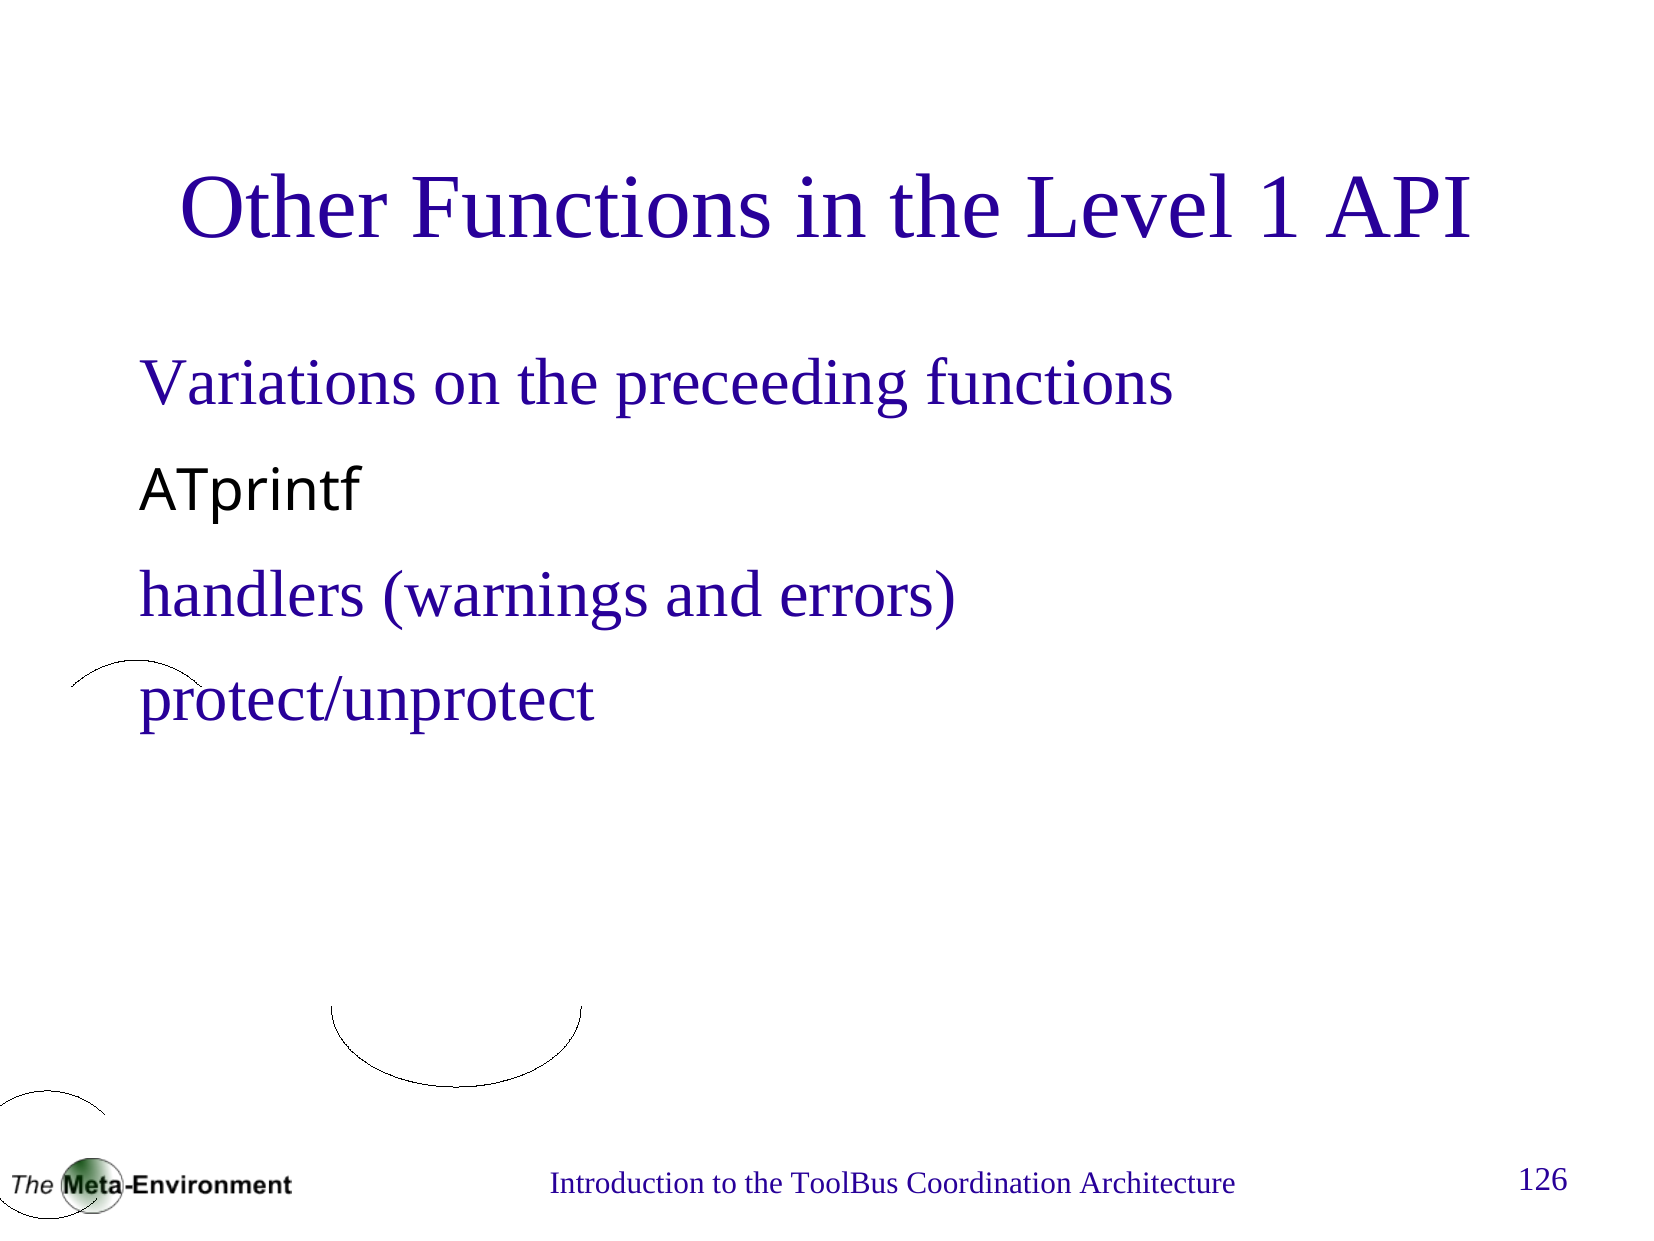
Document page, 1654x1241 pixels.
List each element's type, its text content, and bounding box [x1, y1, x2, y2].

picture [12, 1158, 292, 1214]
title Other Functions in the Level 1 API [121, 102, 1534, 311]
list Variations on the preceeding functions ATprintf handlers (warnings and errors) protect/unprotect [121, 344, 1534, 1127]
